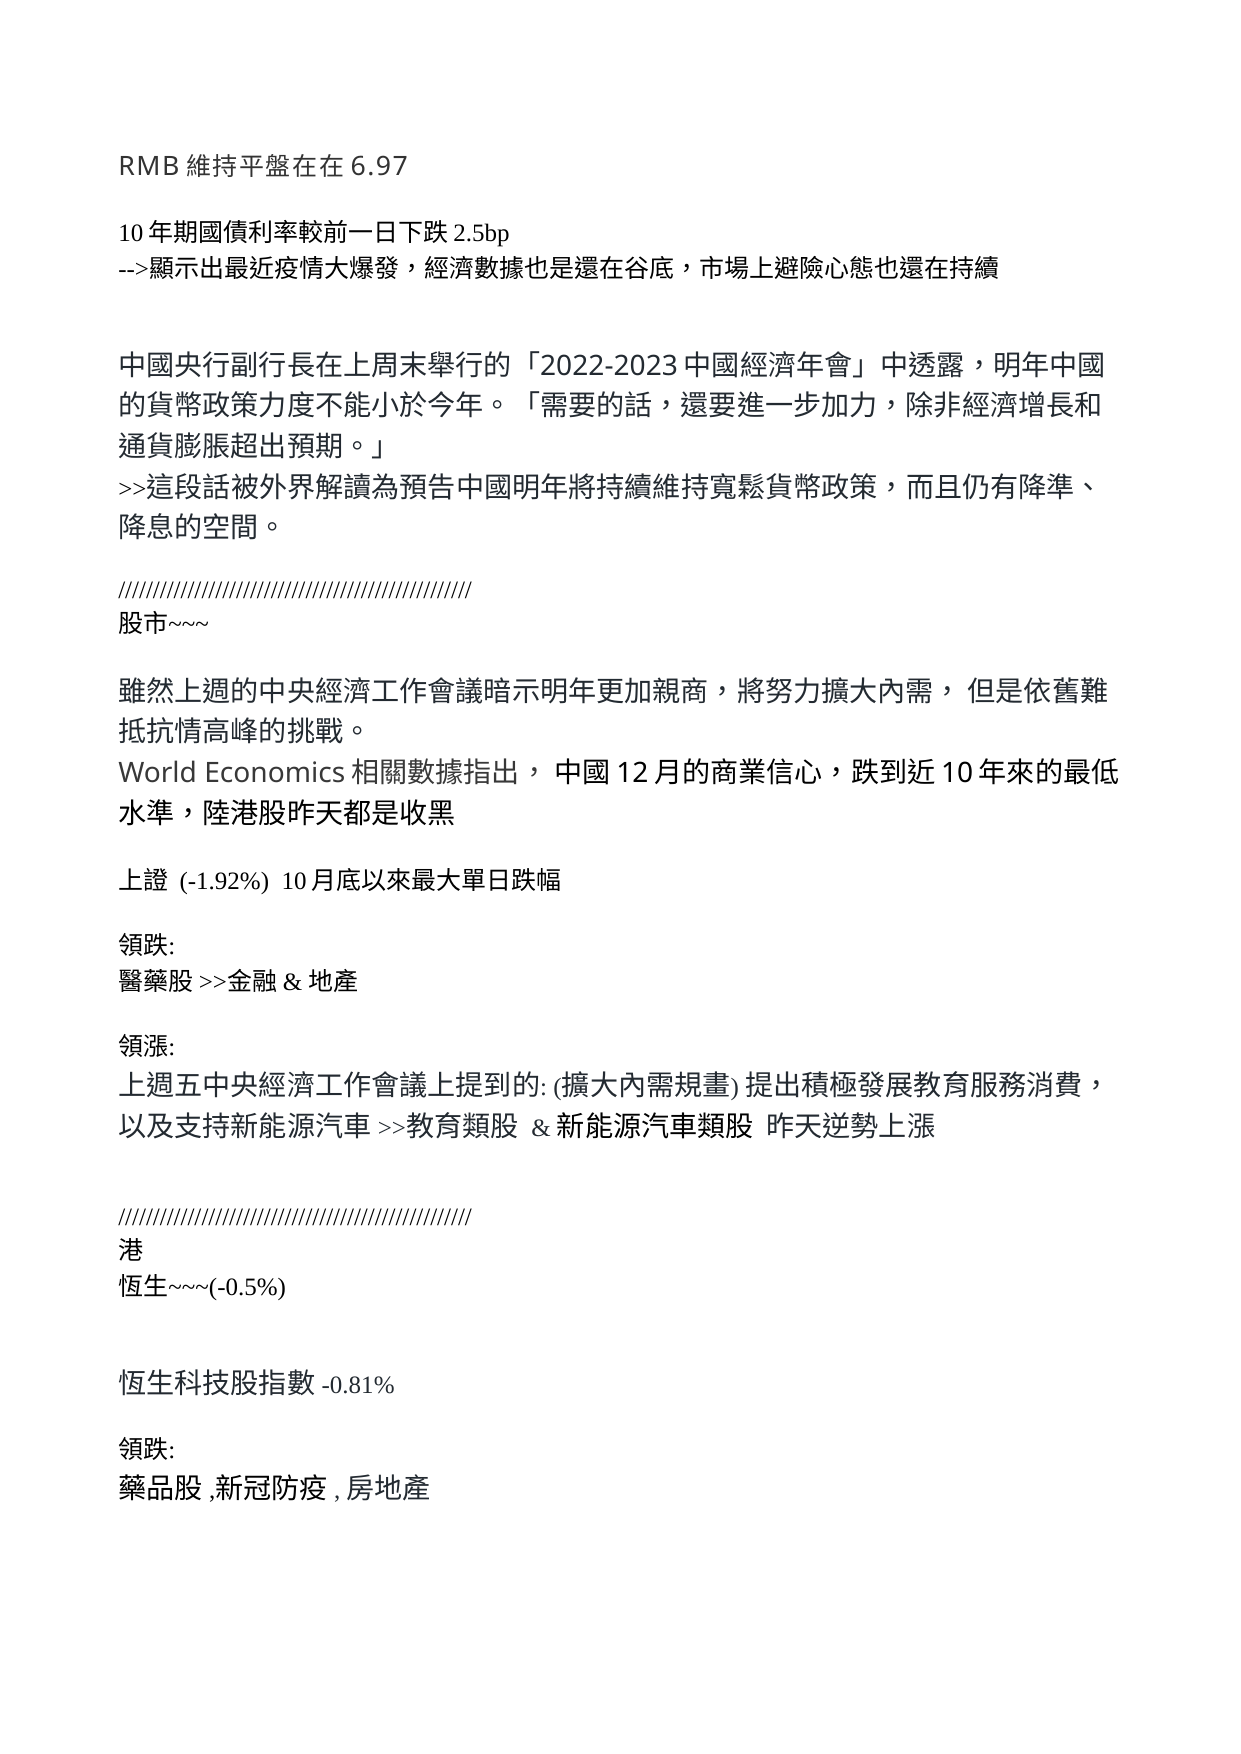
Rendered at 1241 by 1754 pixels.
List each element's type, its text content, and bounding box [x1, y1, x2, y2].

text RMB維持平盤在在6.97 [118, 147, 1122, 183]
text 10年期國債利率較前一日下跌2.5bp [118, 212, 1122, 248]
text 雖然上週的中央經濟工作會議暗示明年更加親商，將努力擴大內需， 但是依舊難抵抗情高峰的挑戰。 [118, 668, 1122, 750]
text 股市~~~ [118, 603, 1122, 640]
text World Economics相關數據指出， 中國12月的商業信心，跌到近10年來的最低水準，陸港股昨天都是收黑 [118, 750, 1122, 832]
text 上週五中央經濟工作會議上提到的: (擴大內需規畫) 提出積極發展教育服務消費，以及支持新能源汽車 >>教育類股 & 新能源汽車類股 昨天逆勢上漲 [118, 1063, 1122, 1144]
text /////////////////////////////////////////////////// [118, 1202, 1122, 1231]
text >>這段話被外界解讀為預告中國明年將持續維持寬鬆貨幣政策，而且仍有降準、降息的空間。 [118, 464, 1122, 546]
text 領跌: [118, 925, 1122, 962]
text 藥品股 ,新冠防疫 , 房地產 [118, 1466, 1122, 1507]
text 中國央行副行長在上周末舉行的「2022-2023中國經濟年會」中透露，明年中國的貨幣政策力度不能小於今年。「需要的話，還要進一步加力，除非經濟增長和通貨膨脹超出預期。」 [118, 342, 1122, 464]
text 恆生~~~(-0.5%) [118, 1267, 1122, 1303]
text -->顯示出最近疫情大爆發，經濟數據也是還在谷底，市場上避險心態也還在持續 [118, 248, 1122, 285]
text 上證 (-1.92%) 10月底以來最大單日跌幅 [118, 860, 1122, 897]
text /////////////////////////////////////////////////// [118, 575, 1122, 603]
text 港 [118, 1231, 1122, 1267]
text 恆生科技股指數 -0.81% [118, 1361, 1122, 1401]
text 醫藥股 >>金融 & 地產 [118, 962, 1122, 998]
text 領漲: [118, 1027, 1122, 1063]
text 領跌: [118, 1430, 1122, 1466]
